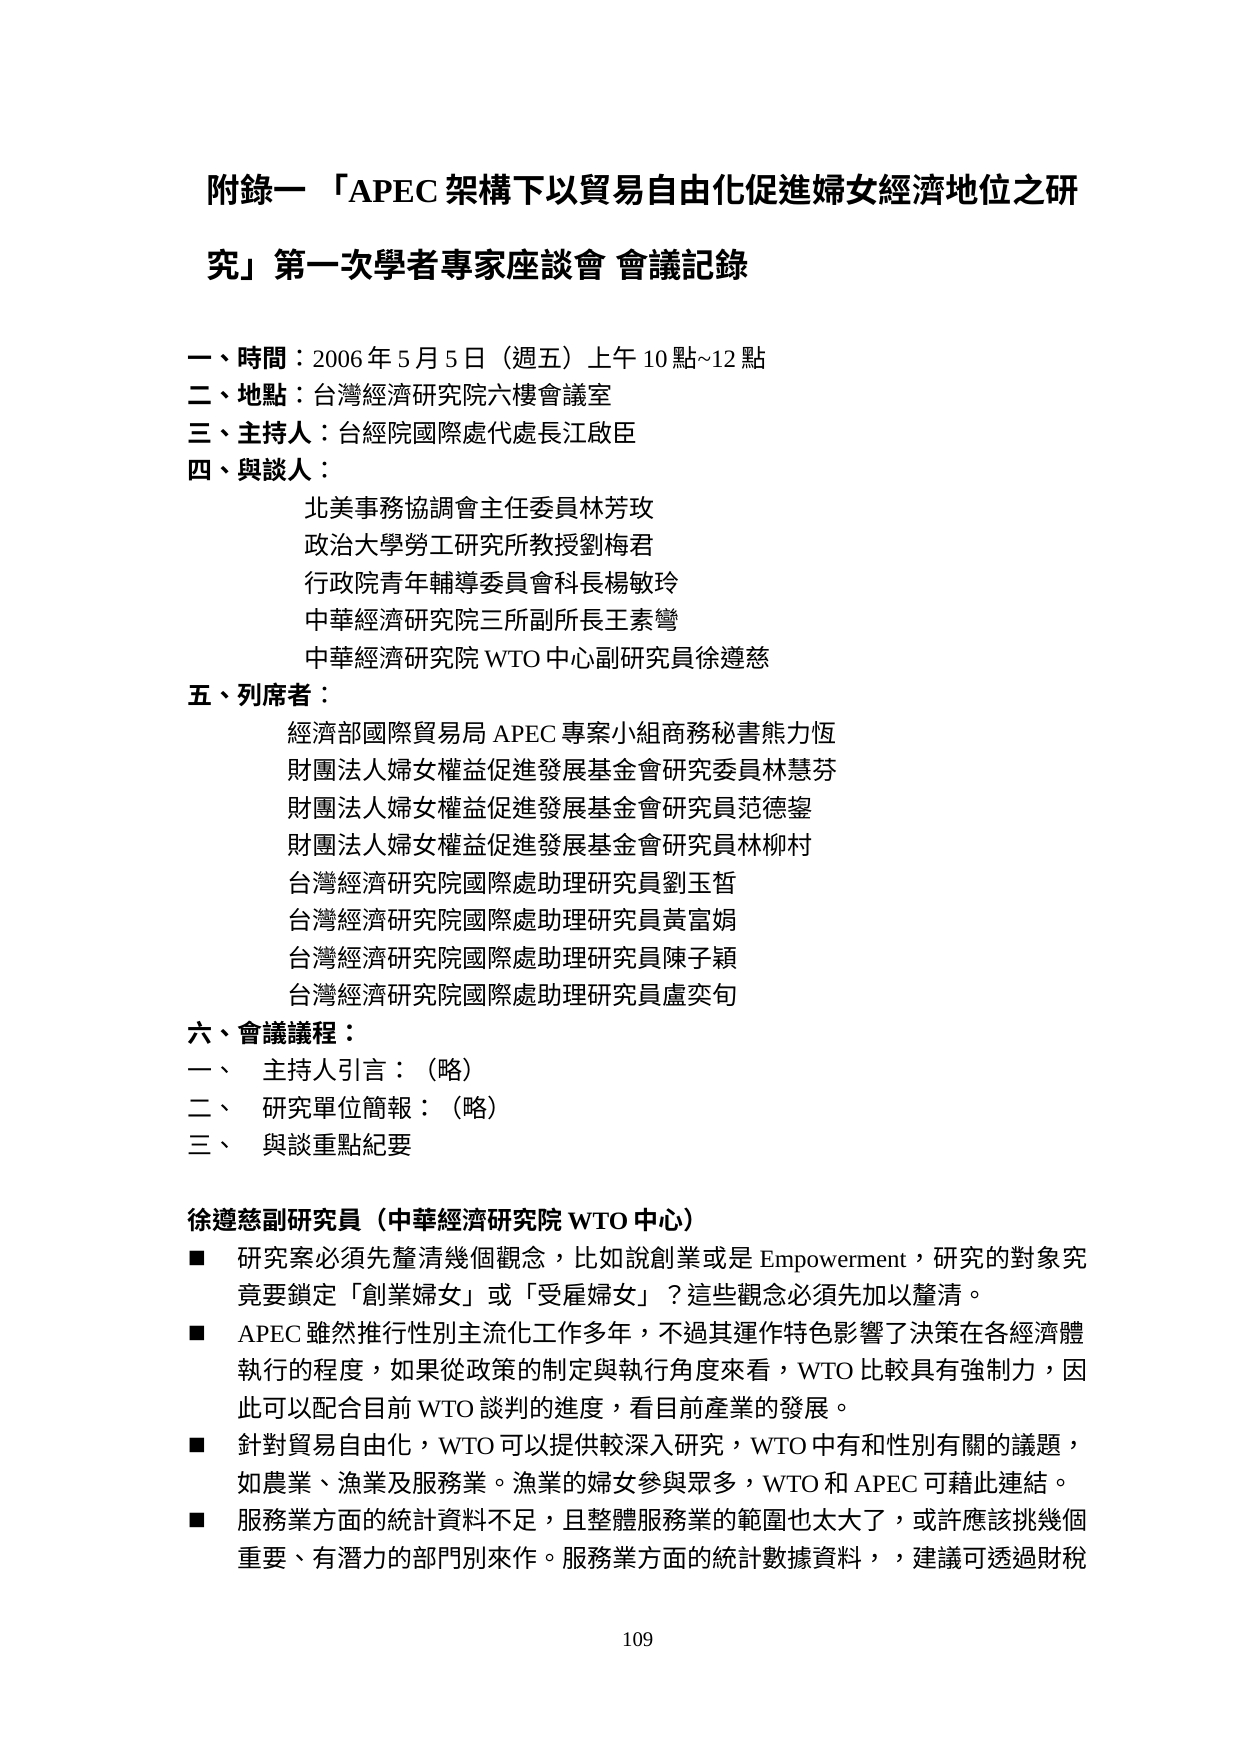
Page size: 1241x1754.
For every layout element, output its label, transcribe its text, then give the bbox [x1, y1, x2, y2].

text 台灣經濟研究院國際處助理研究員黃富娟 [187, 900, 1087, 937]
list 主持人引言：（略） [187, 1050, 1087, 1087]
text 行政院青年輔導委員會科長楊敏玲 [254, 562, 1087, 600]
text 財團法人婦女權益促進發展基金會研究員林柳村 [187, 825, 1087, 862]
text 政治大學勞工研究所教授劉梅君 [254, 525, 1087, 562]
text 五、列席者： [187, 675, 1087, 712]
text 一、時間：2006年5月5日（週五）上午10點~12點 [187, 337, 1087, 375]
text 徐遵慈副研究員（中華經濟研究院WTO中心） [187, 1200, 1087, 1237]
text 台灣經濟研究院國際處助理研究員陳子穎 [187, 937, 1087, 975]
list 研究案必須先釐清幾個觀念，比如說創業或是Empowerment，研究的對象究竟要鎖定「創業婦女」或「受雇婦女」？這些觀念必須先加以釐清。 [187, 1237, 1087, 1312]
list 研究單位簡報：（略） [187, 1087, 1087, 1125]
text 北美事務協調會主任委員林芳玫 [254, 487, 1087, 525]
text 經濟部國際貿易局APEC專案小組商務秘書熊力恆 [237, 712, 1087, 750]
text 財團法人婦女權益促進發展基金會研究委員林慧芬 [187, 750, 1087, 787]
list 與談重點紀要 [187, 1125, 1087, 1162]
list 服務業方面的統計資料不足，且整體服務業的範圍也太大了，或許應該挑幾個重要、有潛力的部門別來作。服務業方面的統計數據資料，，建議可透過財稅 [187, 1500, 1087, 1575]
text 六、會議議程： [187, 1012, 1087, 1050]
text 財團法人婦女權益促進發展基金會研究員范德鋆 [187, 787, 1087, 825]
text 中華經濟研究院WTO中心副研究員徐遵慈 [254, 637, 1087, 675]
text 四、與談人： [187, 450, 1087, 487]
text 台灣經濟研究院國際處助理研究員盧奕旬 [187, 975, 1087, 1012]
text 二、地點：台灣經濟研究院六樓會議室 [187, 375, 1087, 412]
subtitle 附錄一 「APEC架構下以貿易自由化促進婦女經濟地位之研究」第一次學者專家座談會 會議記錄 [206, 150, 1087, 300]
text 中華經濟研究院三所副所長王素彎 [254, 600, 1087, 637]
list 針對貿易自由化，WTO可以提供較深入研究，WTO中有和性別有關的議題，如農業、漁業及服務業。漁業的婦女參與眾多，WTO和APEC可藉此連結。 [187, 1425, 1087, 1500]
text 台灣經濟研究院國際處助理研究員劉玉皙 [187, 862, 1087, 900]
list APEC雖然推行性別主流化工作多年，不過其運作特色影響了決策在各經濟體執行的程度，如果從政策的制定與執行角度來看，WTO比較具有強制力，因此可以配合目前WTO談判的進度，看目前產業的發展。 [187, 1312, 1087, 1425]
text 三、主持人：台經院國際處代處長江啟臣 [187, 412, 1087, 450]
